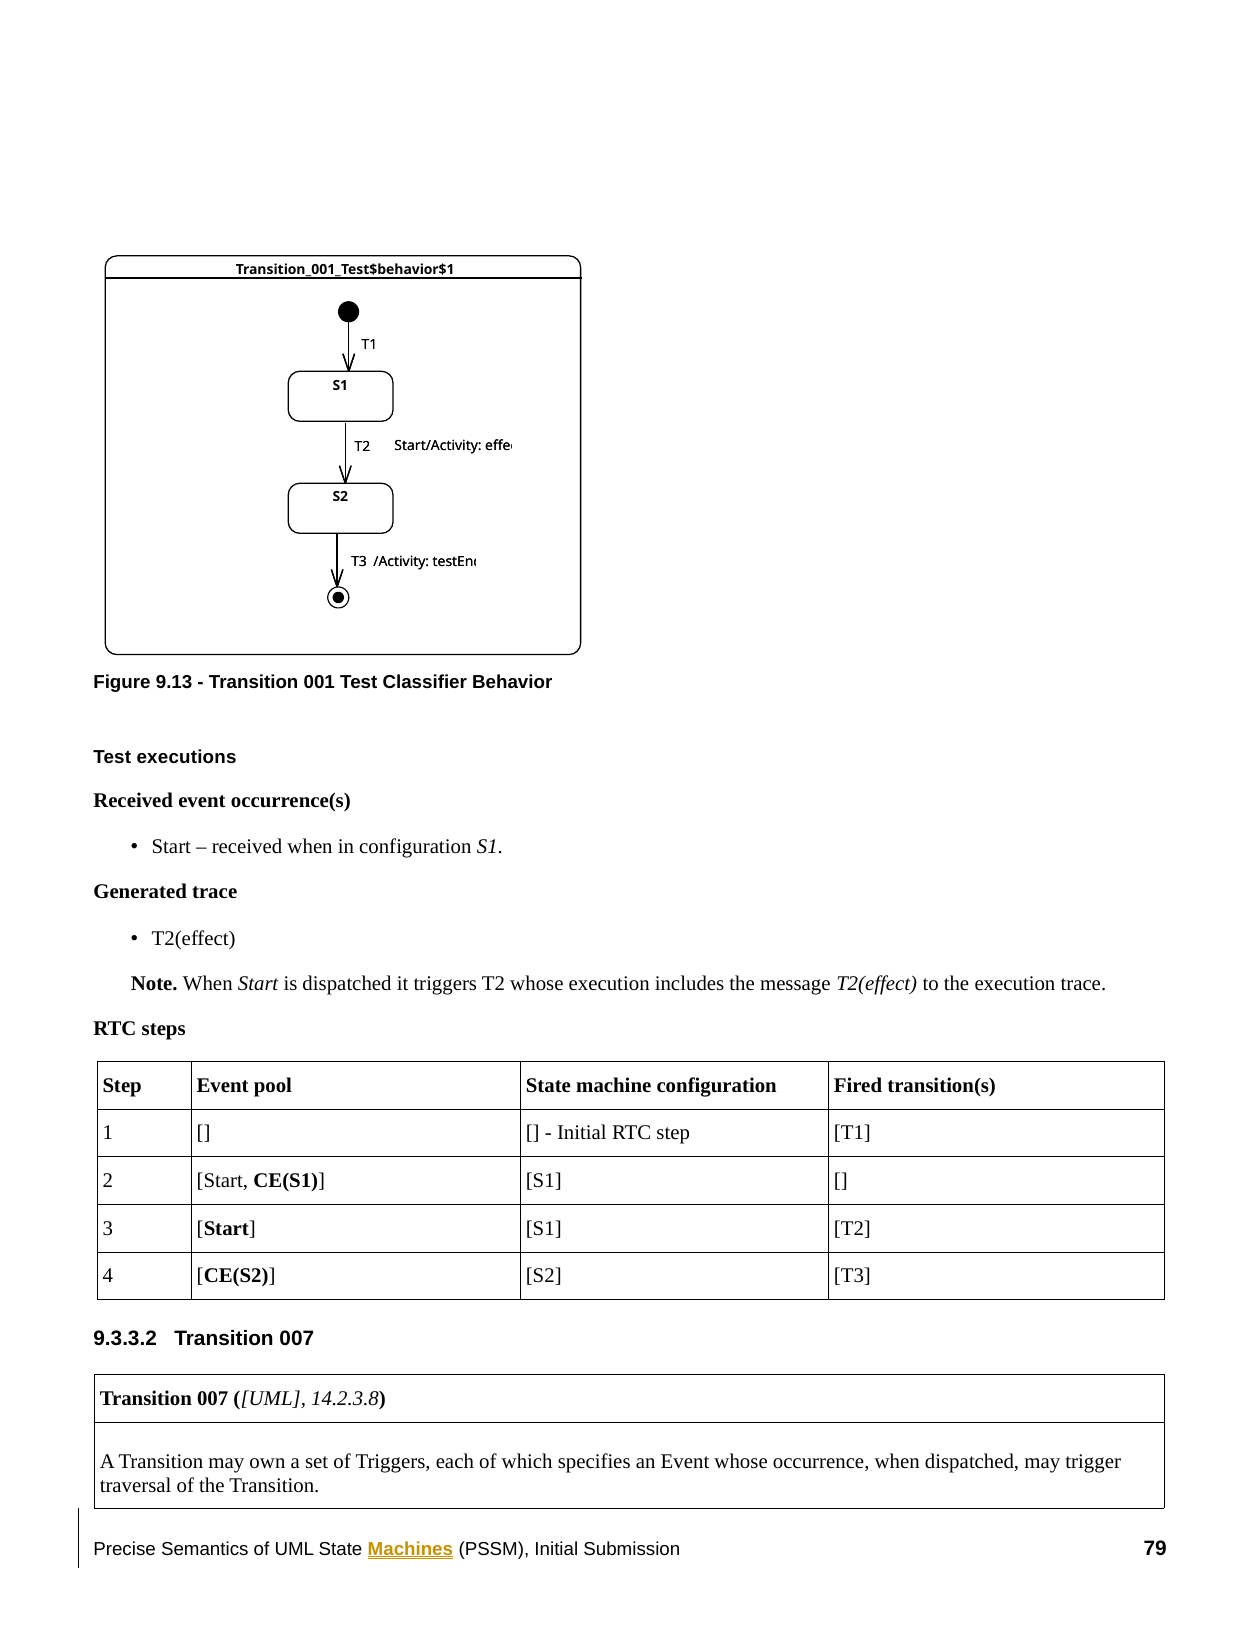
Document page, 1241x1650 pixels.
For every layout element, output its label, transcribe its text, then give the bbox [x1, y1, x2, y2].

table_cell [T3] [829, 1253, 1164, 1299]
table_header Step [98, 1062, 191, 1108]
text Generated trace [93, 879, 1164, 903]
table_header State machine configuration [521, 1062, 828, 1108]
table_cell [T1] [829, 1110, 1164, 1156]
table_cell 4 [98, 1253, 191, 1299]
table_cell [Start] [192, 1205, 520, 1252]
text Figure 9.13 - Transition 001 Test Classifier Behavior [93, 243, 654, 693]
table_cell [] [829, 1157, 1164, 1204]
table_cell 1 [98, 1110, 191, 1156]
list Start – received when in configuration S1. [131, 833, 1164, 858]
text Received event occurrence(s) [93, 788, 1164, 812]
table_cell A Transition may own a set of Triggers, each of which specifies an Event whose occurrence, when dispatched, may trigger traversal of the Transition. [95, 1423, 1164, 1507]
table_header Event pool [192, 1062, 520, 1108]
table_cell [S1] [521, 1205, 828, 1252]
table_header Transition 007 ([UML], 14.2.3.8) [95, 1375, 1164, 1422]
text RTC steps [93, 1016, 1164, 1040]
table_cell [] - Initial RTC step [521, 1110, 828, 1156]
subtitle Transition 007 [93, 1324, 1164, 1349]
table_cell 3 [98, 1205, 191, 1252]
table_cell [T2] [829, 1205, 1164, 1252]
subtitle Test executions [93, 746, 1164, 767]
table_cell [S2] [521, 1253, 828, 1299]
table_cell [S1] [521, 1157, 828, 1204]
table_cell [] [192, 1110, 520, 1156]
table_cell [Start, CE(S1)] [192, 1157, 520, 1204]
table_header Fired transition(s) [829, 1062, 1164, 1108]
table_cell [CE(S2)] [192, 1253, 520, 1299]
text Note. When Start is dispatched it triggers T2 whose execution includes the message T2(effect) to the execution trace. [131, 971, 1164, 994]
list T2(effect) [131, 924, 1164, 949]
table_cell 2 [98, 1157, 191, 1204]
